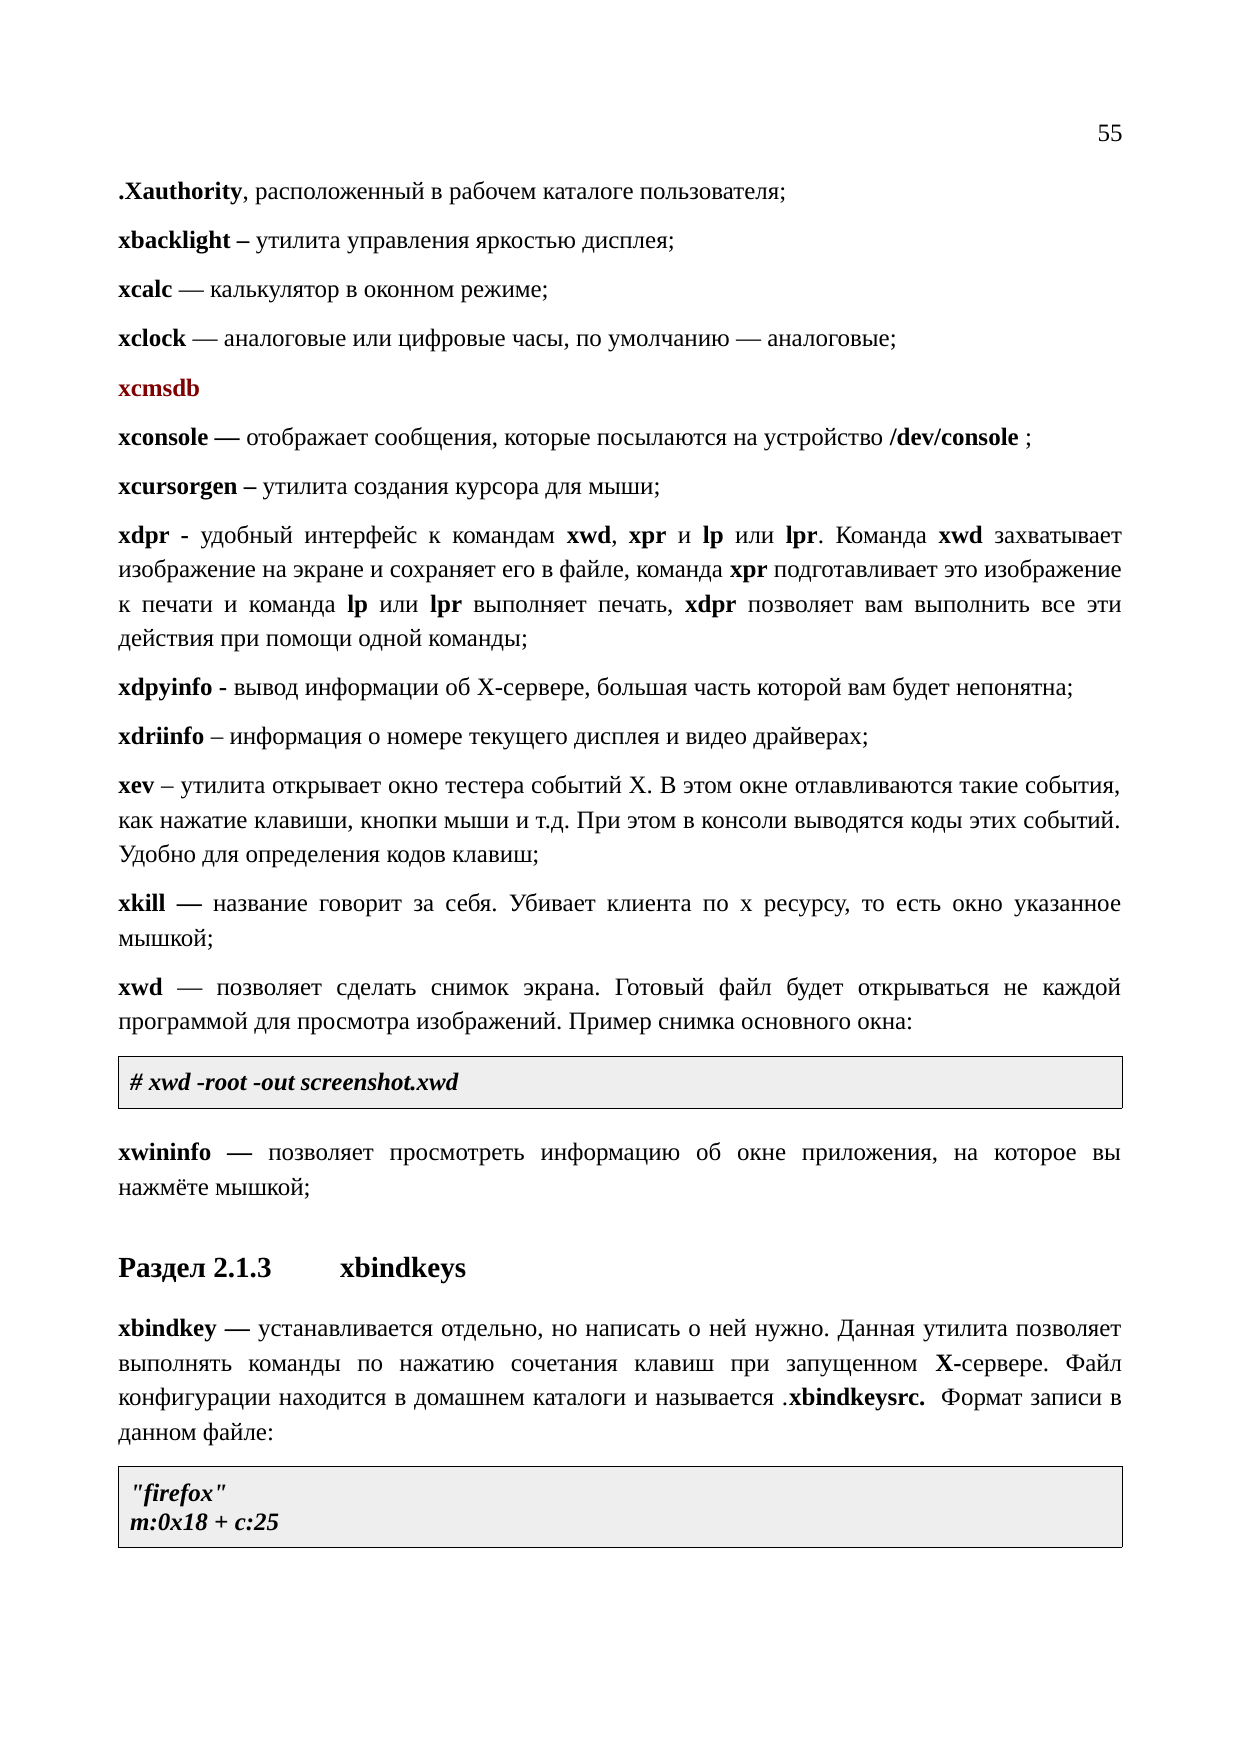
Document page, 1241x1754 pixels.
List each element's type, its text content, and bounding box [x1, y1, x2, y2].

text xcursorgen – утилита создания курсора для мыши; [118, 471, 1122, 499]
text "firefox" [119, 1467, 1122, 1495]
text xwininfo — позволяет просмотреть информацию об окне приложения, на которое вы нажмёте мышкой; [118, 1137, 1122, 1201]
text xev – утилита открывает окно тестера событий X. В этом окне отлавливаются такие события, как нажатие клавиши, кнопки мыши и т.д. При этом в консоли выводятся коды этих событий. Удобно для определения кодов клавиш; [118, 770, 1122, 868]
text xbacklight – утилита управления яркостью дисплея; [118, 225, 1122, 254]
text xdpyinfo - вывод информации об Х-сервере, большая часть которой вам будет непонятна; [118, 672, 1122, 701]
text xwd — позволяет сделать снимок экрана. Готовый файл будет открываться не каждой программой для просмотра изображений. Пример снимка основного окна: [118, 972, 1122, 1035]
text xkill — название говорит за себя. Убивает клиента по х ресурсу, то есть окно указанное мышкой; [118, 888, 1122, 952]
text m:0x18 + c:25 [119, 1495, 1122, 1547]
text xdriinfo – информация о номере текущего дисплея и видео драйверах; [118, 721, 1122, 750]
subtitle xbindkeys [118, 1251, 1122, 1284]
text # xwd -root -out screenshot.xwd [119, 1057, 1122, 1108]
text xdpr - удобный интерфейс к командам xwd, xpr и lр или lpr. Команда xwd захватывает изображение на экране и сохраняет его в файле, команда xpr подготавливает это изображение к печати и команда lр или lpr выполняет печать, xdpr позволяет вам выполнить все эти действия при помощи одной команды; [118, 520, 1122, 652]
text .Xauthority, расположенный в рабочем каталоге пользователя; [118, 176, 1122, 205]
text xconsole — отображает сообщения, которые посылаются на устройство /dev/console ; [118, 422, 1122, 450]
text xbindkey — устанавливается отдельно, но написать о ней нужно. Данная утилита позволяет выполнять команды по нажатию сочетания клавиш при запущенном X-сервере. Файл конфигурации находится в домашнем каталоги и называется .xbindkeysrc. Формат записи в данном файле: [118, 1313, 1122, 1446]
text xcmsdb [118, 373, 1122, 401]
text xclock — аналоговые или цифровые часы, по умолчанию — аналоговые; [118, 323, 1122, 352]
text xcalc — калькулятор в оконном режиме; [118, 274, 1122, 303]
